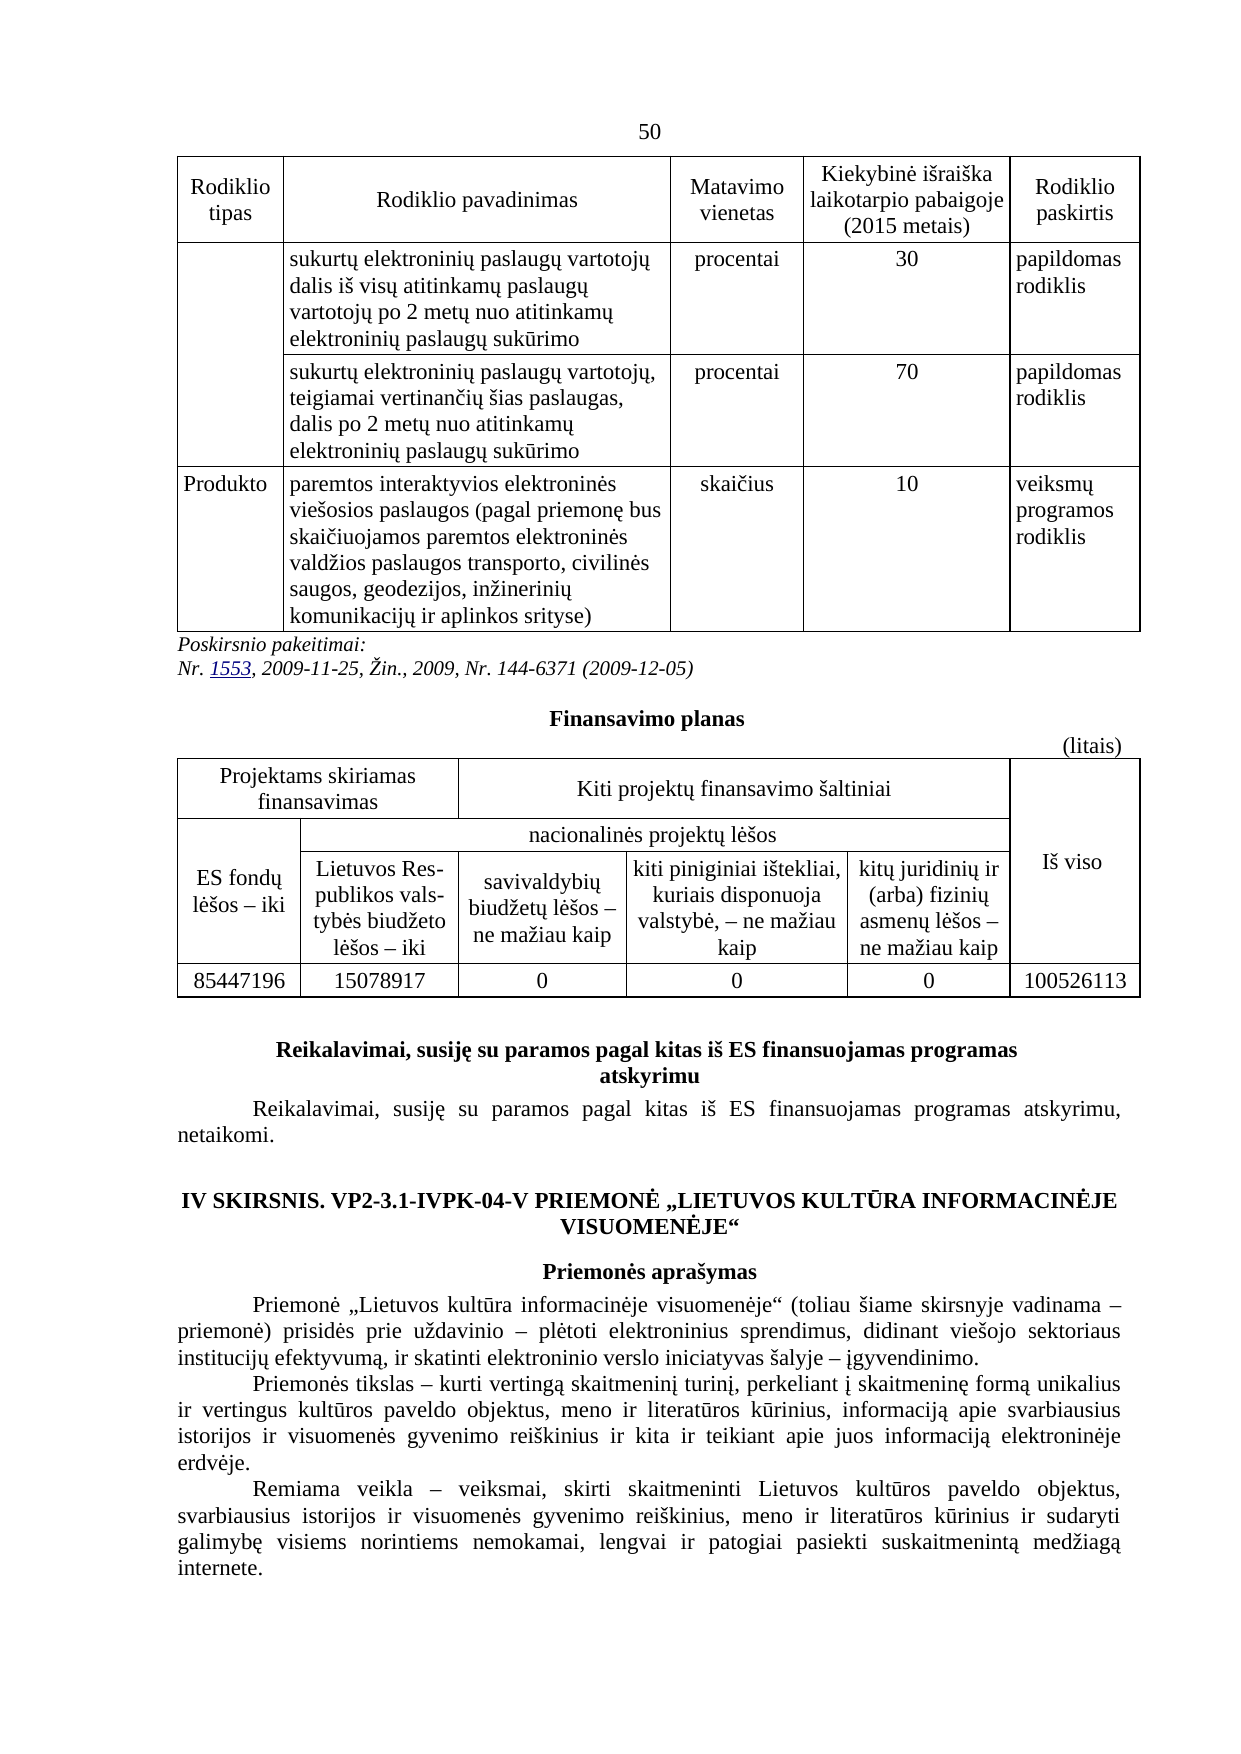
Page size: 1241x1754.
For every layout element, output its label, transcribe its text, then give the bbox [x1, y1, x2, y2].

text IV SKIRSNIS. VP2-3.1-IVPK-04-V PRIEMONĖ „LIETUVOS KULTŪRA INFORMACINĖJE VISUOMENĖJE“ [177, 1187, 1122, 1239]
table_cell 100526113 [1011, 964, 1139, 996]
text Nr. 1553, 2009-11-25, Žin., 2009, Nr. 144-6371 (2009-12-05) [177, 656, 1122, 680]
table_header Iš viso [1011, 759, 1139, 963]
table_cell skaičius [671, 467, 803, 631]
table_cell 0 [627, 964, 847, 996]
table_cell Produkto [178, 467, 283, 631]
table_cell kiti piniginiai ištekliai, kuriais disponuoja valstybė, – ne mažiau kaip [627, 852, 847, 963]
text Remiama veikla – veiksmai, skirti skaitmeninti Lietuvos kultūros paveldo objektus, svarbiausius istorijos ir visuomenės gyvenimo reiškinius, meno ir literatūros kūrinius ir sudaryti galimybę visiems norintiems nemokamai, lengvai ir patogiai pasiekti suskaitmenintą medžiagą internete. [177, 1475, 1122, 1581]
table_header Projektams skiriamas finansavimas [178, 759, 458, 818]
table_cell 0 [459, 964, 626, 996]
table_cell papildomas rodiklis [1011, 243, 1139, 354]
table_cell papildomas rodiklis [1011, 355, 1139, 466]
table_cell veiksmų programos rodiklis [1011, 467, 1139, 631]
table_cell 15078917 [301, 964, 458, 996]
text (litais) [177, 732, 1122, 758]
text Priemonės tikslas – kurti vertingą skaitmeninį turinį, perkeliant į skaitmeninę formą unikalius ir vertingus kultūros paveldo objektus, meno ir literatūros kūrinius, informaciją apie svarbiausius istorijos ir visuomenės gyvenimo reiškinius ir kita ir teikiant apie juos informaciją elektroninėje erdvėje. [177, 1370, 1122, 1475]
table_cell procentai [671, 243, 803, 354]
table_cell Lietuvos Res­publikos vals­tybės biudžeto lėšos – iki [301, 852, 458, 963]
table_cell sukurtų elektroninių paslaugų vartotojų, teigiamai vertinančių šias paslaugas, dalis po 2 metų nuo atitinkamų elektroninių paslaugų sukūrimo [284, 355, 670, 466]
table_cell ES fondų lėšos – iki [178, 819, 300, 963]
table_header Rodiklio paskirtis [1011, 157, 1139, 242]
text Priemonė „Lietuvos kultūra informacinėje visuomenėje“ (toliau šiame skirsnyje vadinama – priemonė) prisidės prie uždavinio – plėtoti elektroninius sprendimus, didinant viešojo sektoriaus institucijų efektyvumą, ir skatinti elektroninio verslo iniciatyvas šalyje – įgyvendinimo. [177, 1291, 1122, 1370]
table_cell savivaldybių biudžetų lėšos – ne mažiau kaip [459, 852, 626, 963]
table_cell 70 [804, 355, 1009, 466]
text Reikalavimai, susiję su paramos pagal kitas iš ES finansuojamas programas atskyrimu [177, 1010, 1122, 1089]
table_header Kiti projektų finansavimo šaltiniai [459, 759, 1009, 818]
table_cell procentai [671, 355, 803, 466]
table_cell 85447196 [178, 964, 300, 996]
table_cell kitų juridinių ir (arba) fizinių asmenų lėšos – ne mažiau kaip [848, 852, 1009, 963]
table_header Rodiklio tipas [178, 157, 283, 242]
text Poskirsnio pakeitimai: [177, 632, 1122, 656]
text Priemonės aprašymas [177, 1258, 1122, 1284]
table_header Matavimo vienetas [671, 157, 803, 242]
table_header Kiekybinė išraiška laikotarpio pabaigoje (2015 metais) [804, 157, 1009, 242]
table_cell nacionalinės projektų lėšos [301, 819, 1009, 851]
text Reikalavimai, susiję su paramos pagal kitas iš ES finansuojamas programas atskyrimu, netaikomi. [177, 1095, 1122, 1148]
table_cell 10 [804, 467, 1009, 631]
table_cell sukurtų elektroninių paslaugų vartotojų dalis iš visų atitinkamų paslaugų vartotojų po 2 metų nuo atitinkamų elektroninių paslaugų sukūrimo [284, 243, 670, 354]
table_cell [178, 243, 283, 466]
table_cell 0 [848, 964, 1009, 996]
table_cell paremtos interaktyvios elektroninės viešosios paslaugos (pagal priemonę bus skaičiuojamos paremtos elektroninės valdžios paslaugos transporto, civilinės saugos, geodezijos, inžinerinių komunikacijų ir aplinkos srityse) [284, 467, 670, 631]
text Finansavimo planas [177, 705, 1122, 732]
table_header Rodiklio pavadinimas [284, 157, 670, 242]
table_cell 30 [804, 243, 1009, 354]
